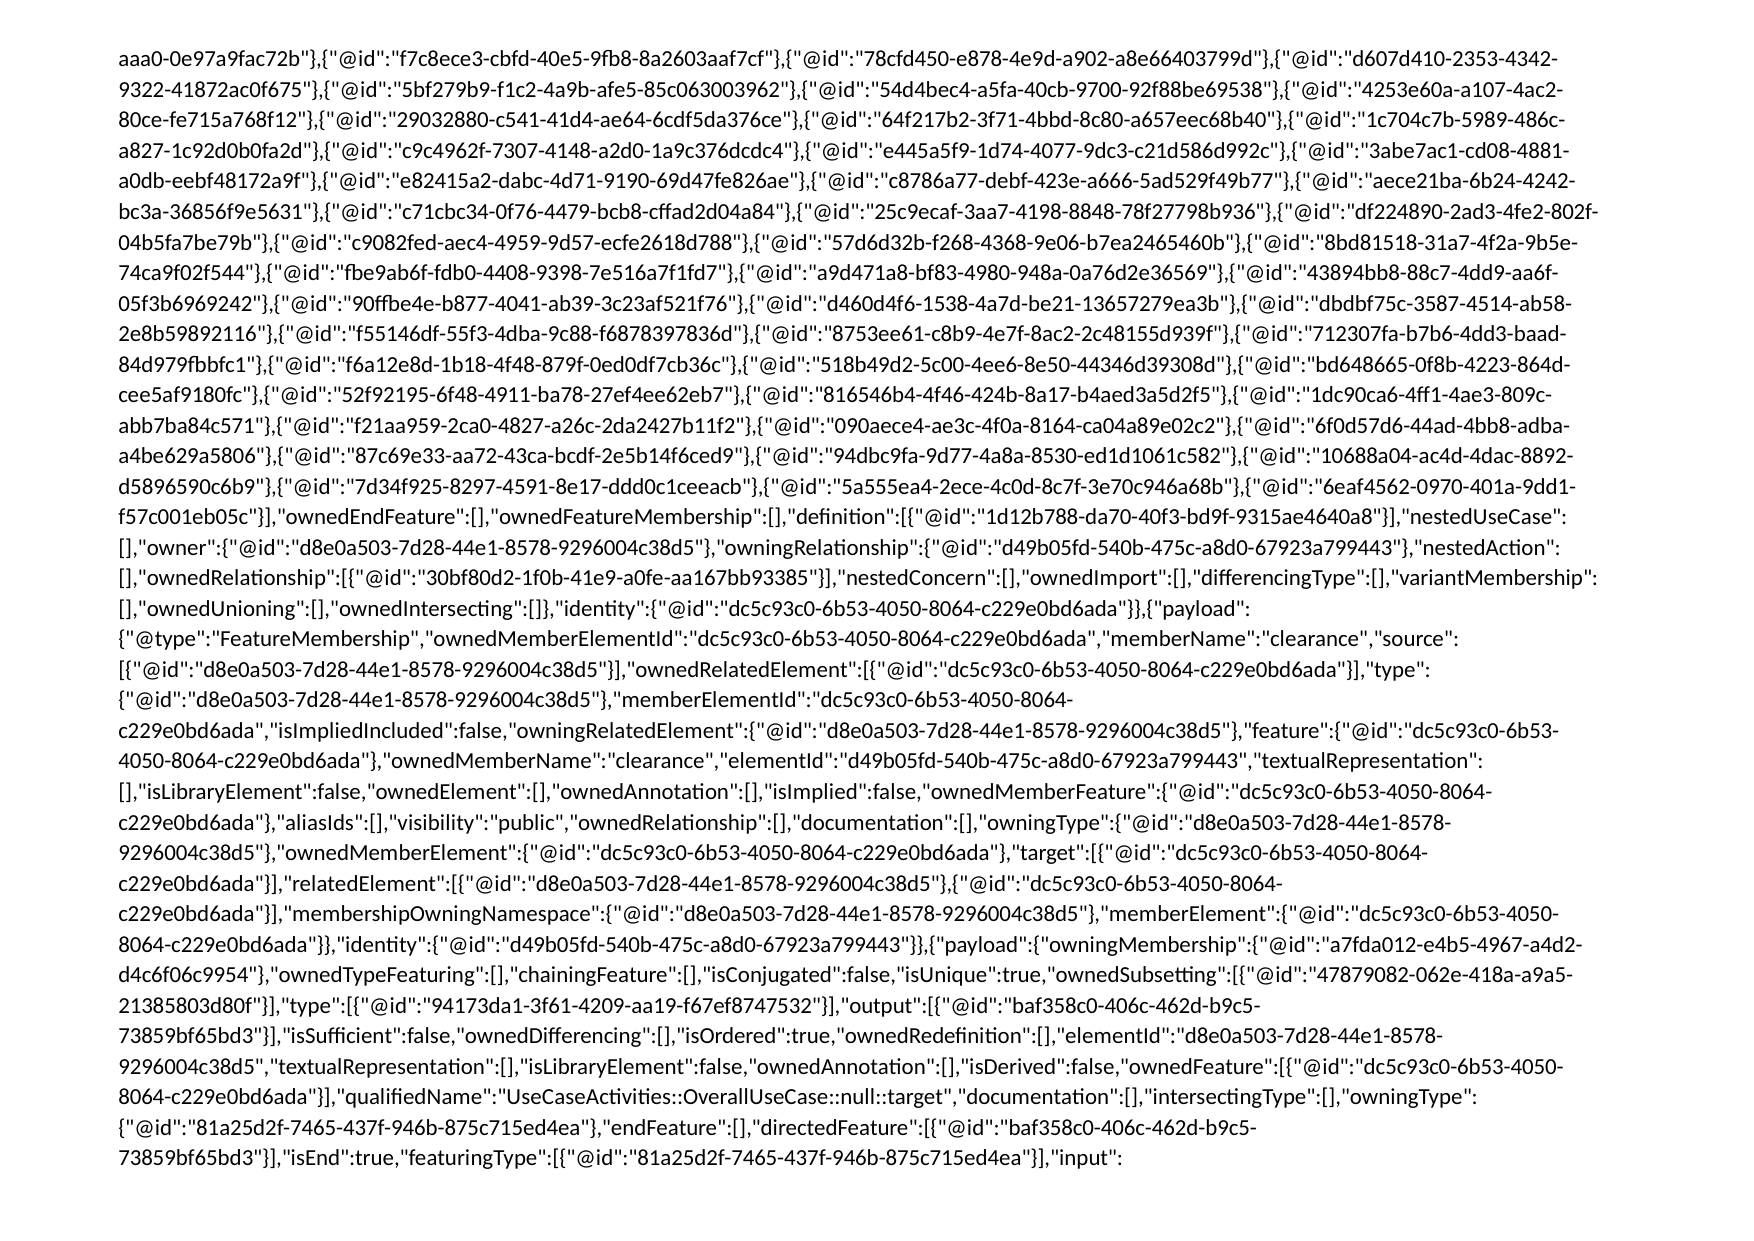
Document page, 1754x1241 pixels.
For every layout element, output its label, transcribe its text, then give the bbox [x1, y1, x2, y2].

text aaa0-0e97a9fac72b"},{"@id":"f7c8ece3-cbfd-40e5-9fb8-8a2603aaf7cf"},{"@id":"78cfd450-e878-4e9d-a902-a8e66403799d"},{"@id":"d607d410-2353-4342-9322-41872ac0f675"},{"@id":"5bf279b9-f1c2-4a9b-afe5-85c063003962"},{"@id":"54d4bec4-a5fa-40cb-9700-92f88be69538"},{"@id":"4253e60a-a107-4ac2-80ce-fe715a768f12"},{"@id":"29032880-c541-41d4-ae64-6cdf5da376ce"},{"@id":"64f217b2-3f71-4bbd-8c80-a657eec68b40"},{"@id":"1c704c7b-5989-486c-a827-1c92d0b0fa2d"},{"@id":"c9c4962f-7307-4148-a2d0-1a9c376dcdc4"},{"@id":"e445a5f9-1d74-4077-9dc3-c21d586d992c"},{"@id":"3abe7ac1-cd08-4881-a0db-eebf48172a9f"},{"@id":"e82415a2-dabc-4d71-9190-69d47fe826ae"},{"@id":"c8786a77-debf-423e-a666-5ad529f49b77"},{"@id":"aece21ba-6b24-4242-bc3a-36856f9e5631"},{"@id":"c71cbc34-0f76-4479-bcb8-cffad2d04a84"},{"@id":"25c9ecaf-3aa7-4198-8848-78f27798b936"},{"@id":"df224890-2ad3-4fe2-802f-04b5fa7be79b"},{"@id":"c9082fed-aec4-4959-9d57-ecfe2618d788"},{"@id":"57d6d32b-f268-4368-9e06-b7ea2465460b"},{"@id":"8bd81518-31a7-4f2a-9b5e-74ca9f02f544"},{"@id":"fbe9ab6f-fdb0-4408-9398-7e516a7f1fd7"},{"@id":"a9d471a8-bf83-4980-948a-0a76d2e36569"},{"@id":"43894bb8-88c7-4dd9-aa6f-05f3b6969242"},{"@id":"90ffbe4e-b877-4041-ab39-3c23af521f76"},{"@id":"d460d4f6-1538-4a7d-be21-13657279ea3b"},{"@id":"dbdbf75c-3587-4514-ab58-2e8b59892116"},{"@id":"f55146df-55f3-4dba-9c88-f6878397836d"},{"@id":"8753ee61-c8b9-4e7f-8ac2-2c48155d939f"},{"@id":"712307fa-b7b6-4dd3-baad-84d979fbbfc1"},{"@id":"f6a12e8d-1b18-4f48-879f-0ed0df7cb36c"},{"@id":"518b49d2-5c00-4ee6-8e50-44346d39308d"},{"@id":"bd648665-0f8b-4223-864d-cee5af9180fc"},{"@id":"52f92195-6f48-4911-ba78-27ef4ee62eb7"},{"@id":"816546b4-4f46-424b-8a17-b4aed3a5d2f5"},{"@id":"1dc90ca6-4ff1-4ae3-809c-abb7ba84c571"},{"@id":"f21aa959-2ca0-4827-a26c-2da2427b11f2"},{"@id":"090aece4-ae3c-4f0a-8164-ca04a89e02c2"},{"@id":"6f0d57d6-44ad-4bb8-adba-a4be629a5806"},{"@id":"87c69e33-aa72-43ca-bcdf-2e5b14f6ced9"},{"@id":"94dbc9fa-9d77-4a8a-8530-ed1d1061c582"},{"@id":"10688a04-ac4d-4dac-8892-d5896590c6b9"},{"@id":"7d34f925-8297-4591-8e17-ddd0c1ceeacb"},{"@id":"5a555ea4-2ece-4c0d-8c7f-3e70c946a68b"},{"@id":"6eaf4562-0970-401a-9dd1-f57c001eb05c"}],"ownedEndFeature":[],"ownedFeatureMembership":[],"definition":[{"@id":"1d12b788-da70-40f3-bd9f-9315ae4640a8"}],"nestedUseCase":[],"owner":{"@id":"d8e0a503-7d28-44e1-8578-9296004c38d5"},"owningRelationship":{"@id":"d49b05fd-540b-475c-a8d0-67923a799443"},"nestedAction":[],"ownedRelationship":[{"@id":"30bf80d2-1f0b-41e9-a0fe-aa167bb93385"}],"nestedConcern":[],"ownedImport":[],"differencingType":[],"variantMembership":[],"ownedUnioning":[],"ownedIntersecting":[]},"identity":{"@id":"dc5c93c0-6b53-4050-8064-c229e0bd6ada"}},{"payload":{"@type":"FeatureMembership","ownedMemberElementId":"dc5c93c0-6b53-4050-8064-c229e0bd6ada","memberName":"clearance","source":[{"@id":"d8e0a503-7d28-44e1-8578-9296004c38d5"}],"ownedRelatedElement":[{"@id":"dc5c93c0-6b53-4050-8064-c229e0bd6ada"}],"type":{"@id":"d8e0a503-7d28-44e1-8578-9296004c38d5"},"memberElementId":"dc5c93c0-6b53-4050-8064-c229e0bd6ada","isImpliedIncluded":false,"owningRelatedElement":{"@id":"d8e0a503-7d28-44e1-8578-9296004c38d5"},"feature":{"@id":"dc5c93c0-6b53-4050-8064-c229e0bd6ada"},"ownedMemberName":"clearance","elementId":"d49b05fd-540b-475c-a8d0-67923a799443","textualRepresentation":[],"isLibraryElement":false,"ownedElement":[],"ownedAnnotation":[],"isImplied":false,"ownedMemberFeature":{"@id":"dc5c93c0-6b53-4050-8064-c229e0bd6ada"},"aliasIds":[],"visibility":"public","ownedRelationship":[],"documentation":[],"owningType":{"@id":"d8e0a503-7d28-44e1-8578-9296004c38d5"},"ownedMemberElement":{"@id":"dc5c93c0-6b53-4050-8064-c229e0bd6ada"},"target":[{"@id":"dc5c93c0-6b53-4050-8064-c229e0bd6ada"}],"relatedElement":[{"@id":"d8e0a503-7d28-44e1-8578-9296004c38d5"},{"@id":"dc5c93c0-6b53-4050-8064-c229e0bd6ada"}],"membershipOwningNamespace":{"@id":"d8e0a503-7d28-44e1-8578-9296004c38d5"},"memberElement":{"@id":"dc5c93c0-6b53-4050-8064-c229e0bd6ada"}},"identity":{"@id":"d49b05fd-540b-475c-a8d0-67923a799443"}},{"payload":{"owningMembership":{"@id":"a7fda012-e4b5-4967-a4d2-d4c6f06c9954"},"ownedTypeFeaturing":[],"chainingFeature":[],"isConjugated":false,"isUnique":true,"ownedSubsetting":[{"@id":"47879082-062e-418a-a9a5-21385803d80f"}],"type":[{"@id":"94173da1-3f61-4209-aa19-f67ef8747532"}],"output":[{"@id":"baf358c0-406c-462d-b9c5-73859bf65bd3"}],"isSufficient":false,"ownedDifferencing":[],"isOrdered":true,"ownedRedefinition":[],"elementId":"d8e0a503-7d28-44e1-8578-9296004c38d5","textualRepresentation":[],"isLibraryElement":false,"ownedAnnotation":[],"isDerived":false,"ownedFeature":[{"@id":"dc5c93c0-6b53-4050-8064-c229e0bd6ada"}],"qualifiedName":"UseCaseActivities::OverallUseCase::null::target","documentation":[],"intersectingType":[],"owningType":{"@id":"81a25d2f-7465-437f-946b-875c715ed4ea"},"endFeature":[],"directedFeature":[{"@id":"baf358c0-406c-462d-b9c5-73859bf65bd3"}],"isEnd":true,"featuringType":[{"@id":"81a25d2f-7465-437f-946b-875c715ed4ea"}],"input": [118, 44, 1606, 1172]
